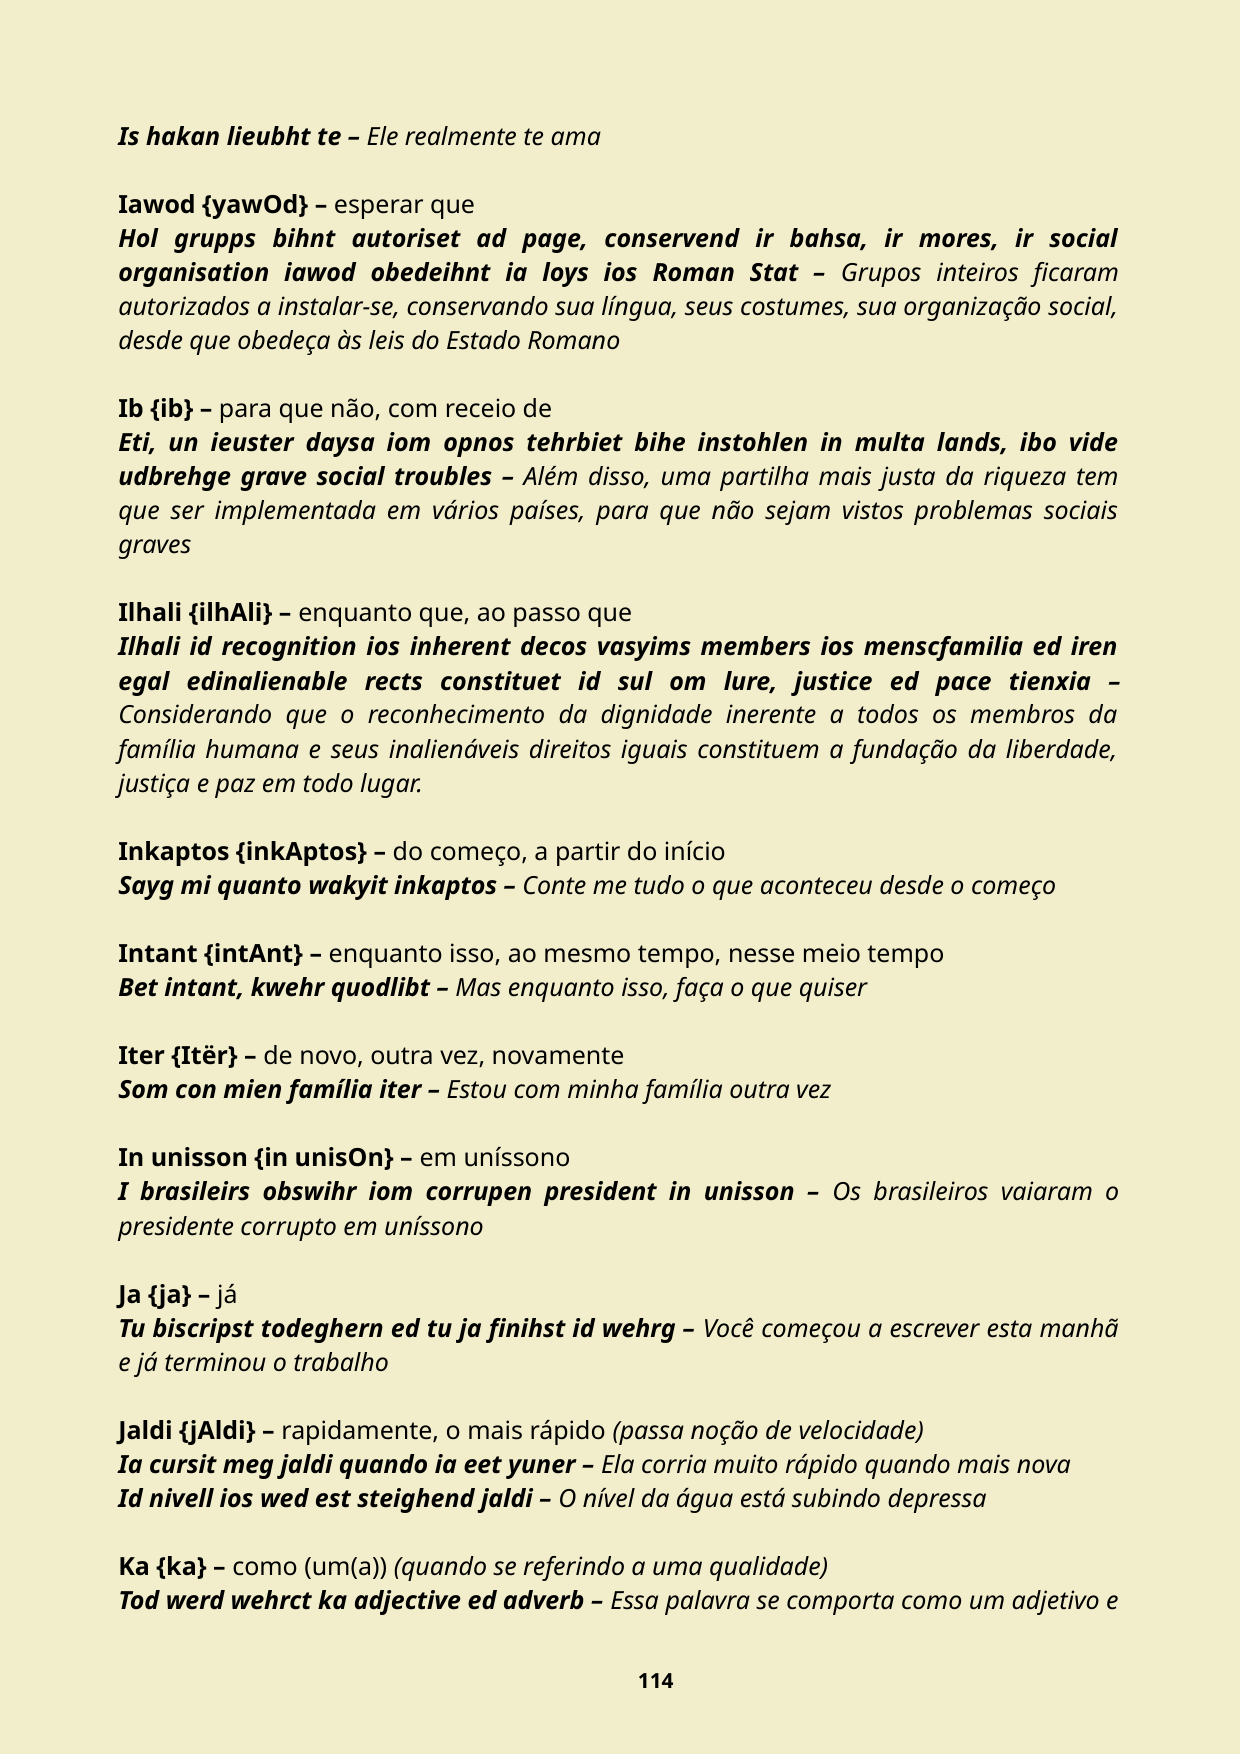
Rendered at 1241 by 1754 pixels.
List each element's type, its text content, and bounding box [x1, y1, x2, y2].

text Ja {ja} – já [118, 1276, 1122, 1310]
text Tu biscripst todeghern ed tu ja finihst id wehrg – Você começou a escrever esta manhã e já terminou o trabalho [118, 1310, 1122, 1378]
text Tod werd wehrct ka adjective ed adverb – Essa palavra se comporta como um adjetivo e [118, 1583, 1122, 1617]
text Intant {intAnt} – enquanto isso, ao mesmo tempo, nesse meio tempo [118, 936, 1122, 970]
text Ia cursit meg jaldi quando ia eet yuner – Ela corria muito rápido quando mais nova [118, 1447, 1122, 1481]
text Ilhali id recognition ios inherent decos vasyims members ios menscfamilia ed iren egal edinalienable rects constituet id sul om lure, justice ed pace tienxia – Considerando que o reconhecimento da dignidade inerente a todos os membros da família humana e seus inalienáveis direitos iguais constituem a fundação da liberdade, justiça e paz em todo lugar. [118, 629, 1122, 799]
text Is hakan lieubht te – Ele realmente te ama [118, 118, 1122, 152]
text Sayg mi quanto wakyit inkaptos – Conte me tudo o que aconteceu desde o começo [118, 867, 1122, 902]
text In unisson {in unisOn} – em uníssono [118, 1140, 1122, 1174]
text Som con mien família iter – Estou com minha família outra vez [118, 1072, 1122, 1106]
text Eti, un ieuster daysa iom opnos tehrbiet bihe instohlen in multa lands, ibo vide udbrehge grave social troubles – Além disso, uma partilha mais justa da riqueza tem que ser implementada em vários países, para que não sejam vistos problemas sociais graves [118, 425, 1122, 561]
text Bet intant, kwehr quodlibt – Mas enquanto isso, faça o que quiser [118, 970, 1122, 1004]
text Iter {Itër} – de novo, outra vez, novamente [118, 1038, 1122, 1072]
text Iawod {yawOd} – esperar que [118, 186, 1122, 220]
text I brasileirs obswihr iom corrupen president in unisson – Os brasileiros vaiaram o presidente corrupto em uníssono [118, 1174, 1122, 1242]
text Ilhali {ilhAli} – enquanto que, ao passo que [118, 595, 1122, 629]
text Jaldi {jAldi} – rapidamente, o mais rápido (passa noção de velocidade) [118, 1412, 1122, 1447]
text Ka {ka} – como (um(a)) (quando se referindo a uma qualidade) [118, 1549, 1122, 1583]
text Hol grupps bihnt autoriset ad page, conservend ir bahsa, ir mores, ir social organisation iawod obedeihnt ia loys ios Roman Stat – Grupos inteiros ficaram autorizados a instalar-se, conservando sua língua, seus costumes, sua organização social, desde que obedeça às leis do Estado Romano [118, 220, 1122, 357]
text Id nivell ios wed est steighend jaldi – O nível da água está subindo depressa [118, 1481, 1122, 1515]
text Ib {ib} – para que não, com receio de [118, 391, 1122, 425]
text Inkaptos {inkAptos} – do começo, a partir do início [118, 833, 1122, 867]
